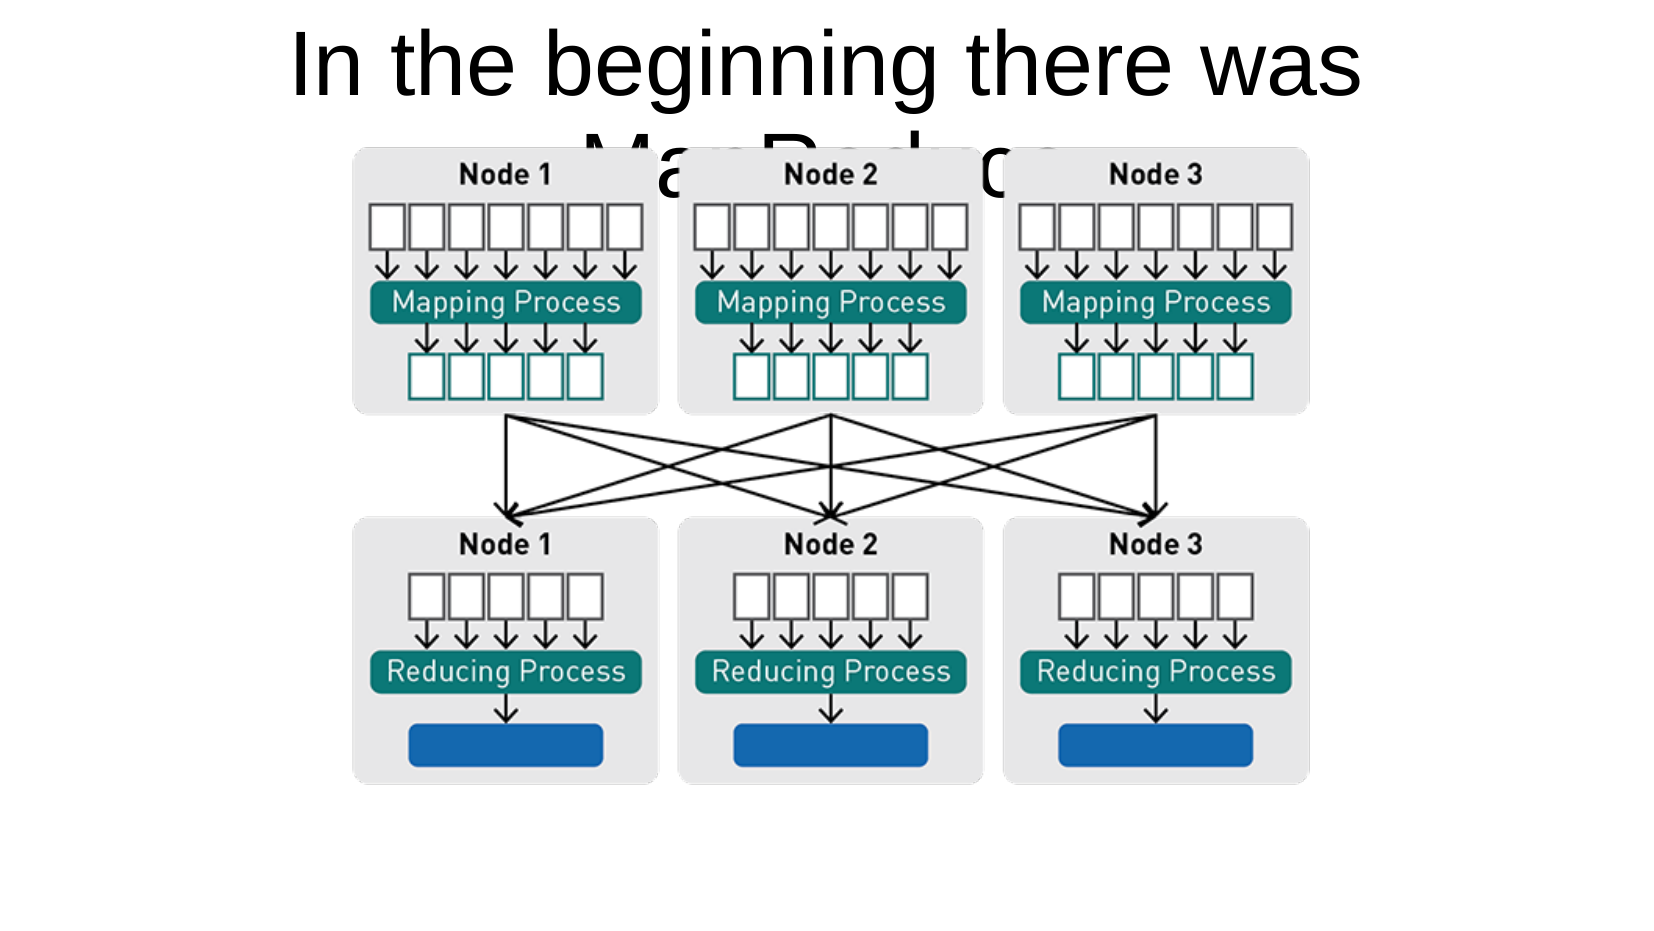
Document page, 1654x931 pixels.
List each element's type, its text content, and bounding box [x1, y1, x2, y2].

picture [300, 96, 1363, 841]
title In the beginning there was MapReduce [82, 12, 1571, 218]
